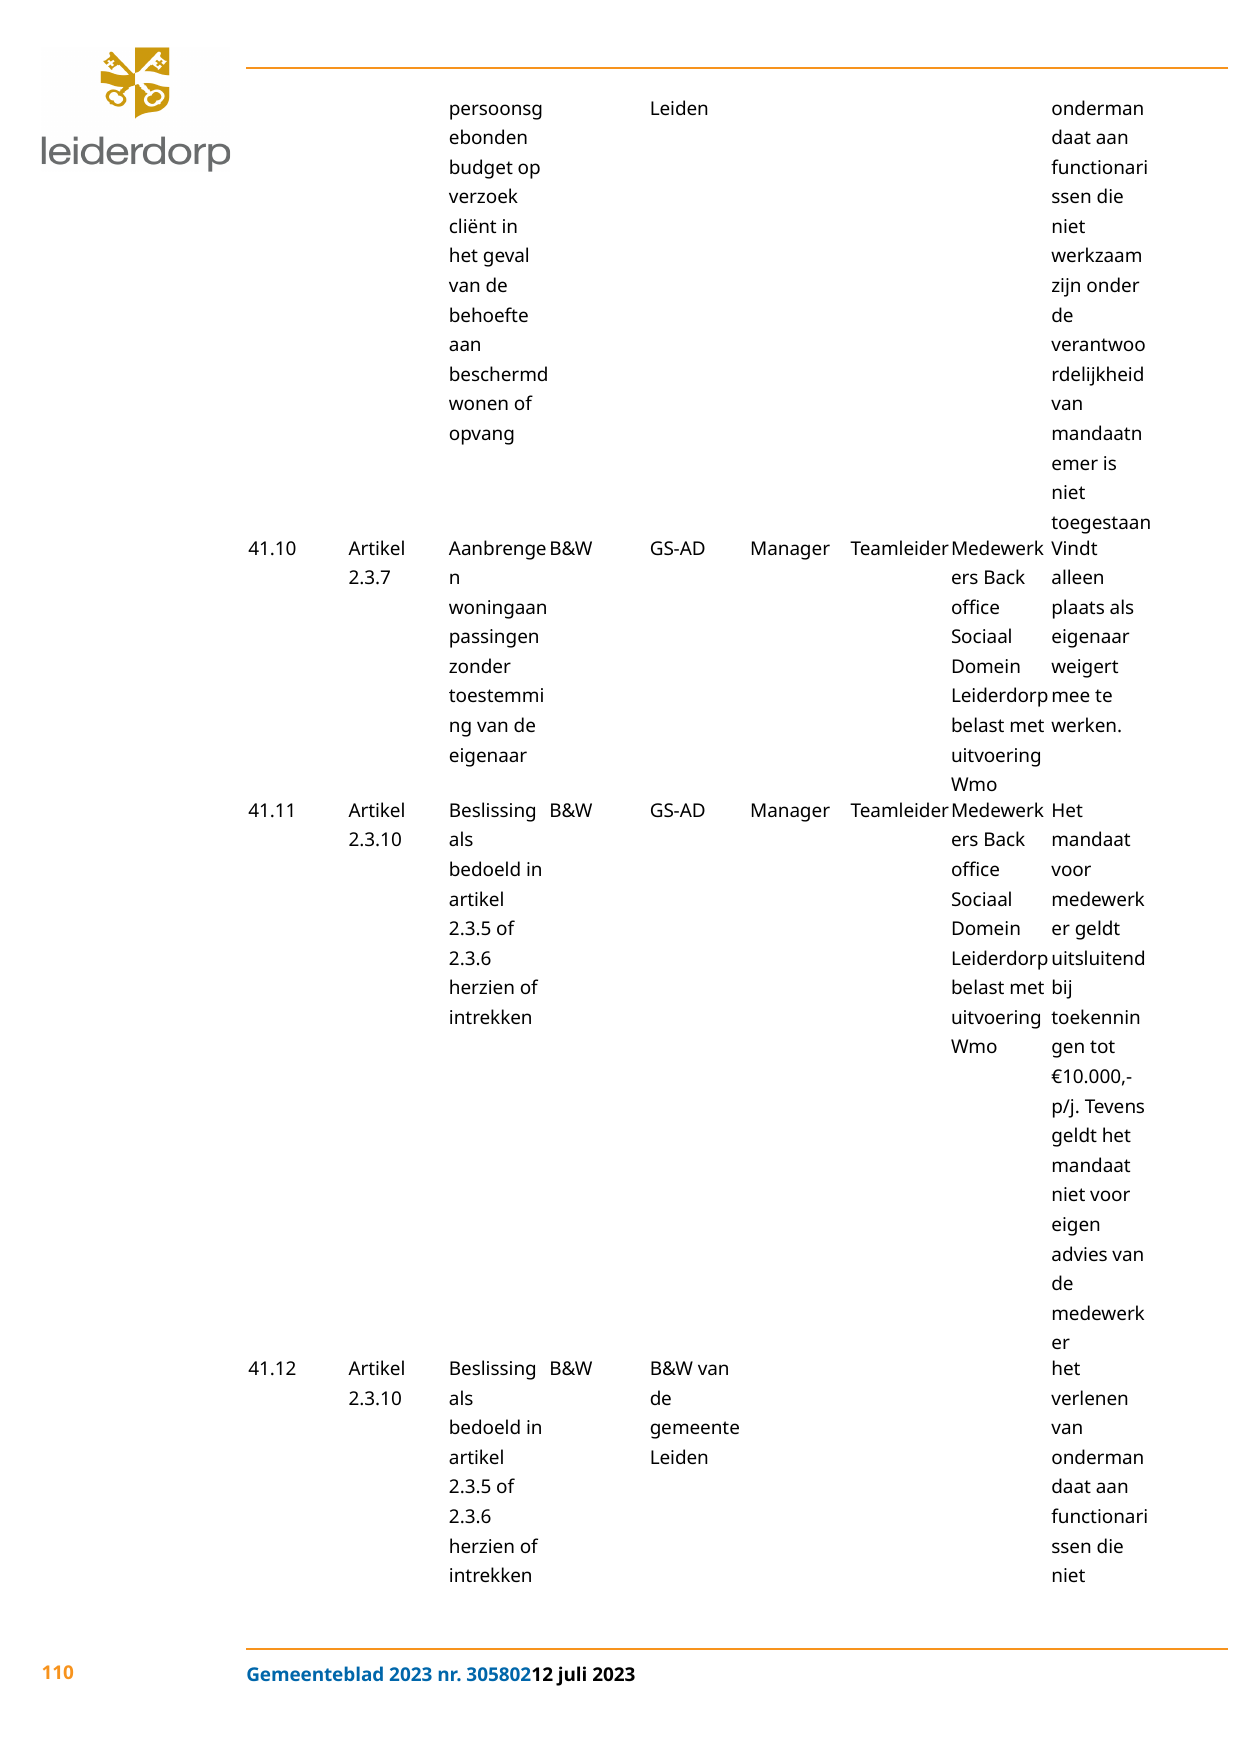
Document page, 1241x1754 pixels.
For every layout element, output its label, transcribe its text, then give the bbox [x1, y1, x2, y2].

table_cell Medewerkers Back office Sociaal Domein Leiderdorp belast met uitvoering Wmo [951, 797, 1051, 1355]
table_cell B&W [549, 535, 649, 797]
table_cell ondermandaat aan functionarissen die niet werkzaam zijn onder de verantwoordelijkheid van mandaatnemer is niet toegestaan [1051, 95, 1152, 535]
table_cell het verlenen van ondermandaat aan functionarissen die niet [1051, 1355, 1152, 1588]
table_cell [750, 95, 850, 535]
table_cell Artikel 2.3.10 [348, 797, 449, 1355]
table_cell [850, 95, 951, 535]
table_cell GS-AD [650, 535, 750, 797]
table_cell Manager [750, 797, 850, 1355]
table_cell B&W van de gemeente Leiden [650, 1355, 750, 1588]
table_cell persoonsgebonden budget op verzoek cliënt in het geval van de behoefte aan beschermd wonen of opvang [449, 95, 549, 535]
table_cell Medewerkers Back office Sociaal Domein Leiderdorp belast met uitvoering Wmo [951, 535, 1051, 797]
table_cell [951, 95, 1051, 535]
table_cell [750, 1355, 850, 1588]
table_cell [549, 95, 649, 535]
table_cell Teamleider [850, 797, 951, 1355]
table_cell Leiden [650, 95, 750, 535]
picture [41, 47, 231, 172]
table_cell [951, 1355, 1051, 1588]
table_cell Artikel 2.3.10 [348, 1355, 449, 1588]
table_cell Artikel 2.3.7 [348, 535, 449, 797]
table_cell 41.10 [248, 535, 348, 797]
table_cell GS-AD [650, 797, 750, 1355]
table_cell [850, 1355, 951, 1588]
table_cell [348, 95, 449, 535]
table_cell Aanbrengen woningaanpassingen zonder toestemming van de eigenaar [449, 535, 549, 797]
table_cell 41.11 [248, 797, 348, 1355]
table_cell Beslissing als bedoeld in artikel 2.3.5 of 2.3.6 herzien of intrekken [449, 1355, 549, 1588]
table_cell Vindt alleen plaats als eigenaar weigert mee te werken. [1051, 535, 1152, 797]
table_cell Het mandaat voor medewerker geldt uitsluitend bij toekenningen tot €10.000,- p/j. Tevens geldt het mandaat niet voor eigen advies van de medewerker [1051, 797, 1152, 1355]
table_cell B&W [549, 1355, 649, 1588]
table_cell Teamleider [850, 535, 951, 797]
table_cell 41.12 [248, 1355, 348, 1588]
table_cell Manager [750, 535, 850, 797]
table_cell [248, 95, 348, 535]
table_cell B&W [549, 797, 649, 1355]
table_cell Beslissing als bedoeld in artikel 2.3.5 of 2.3.6 herzien of intrekken [449, 797, 549, 1355]
